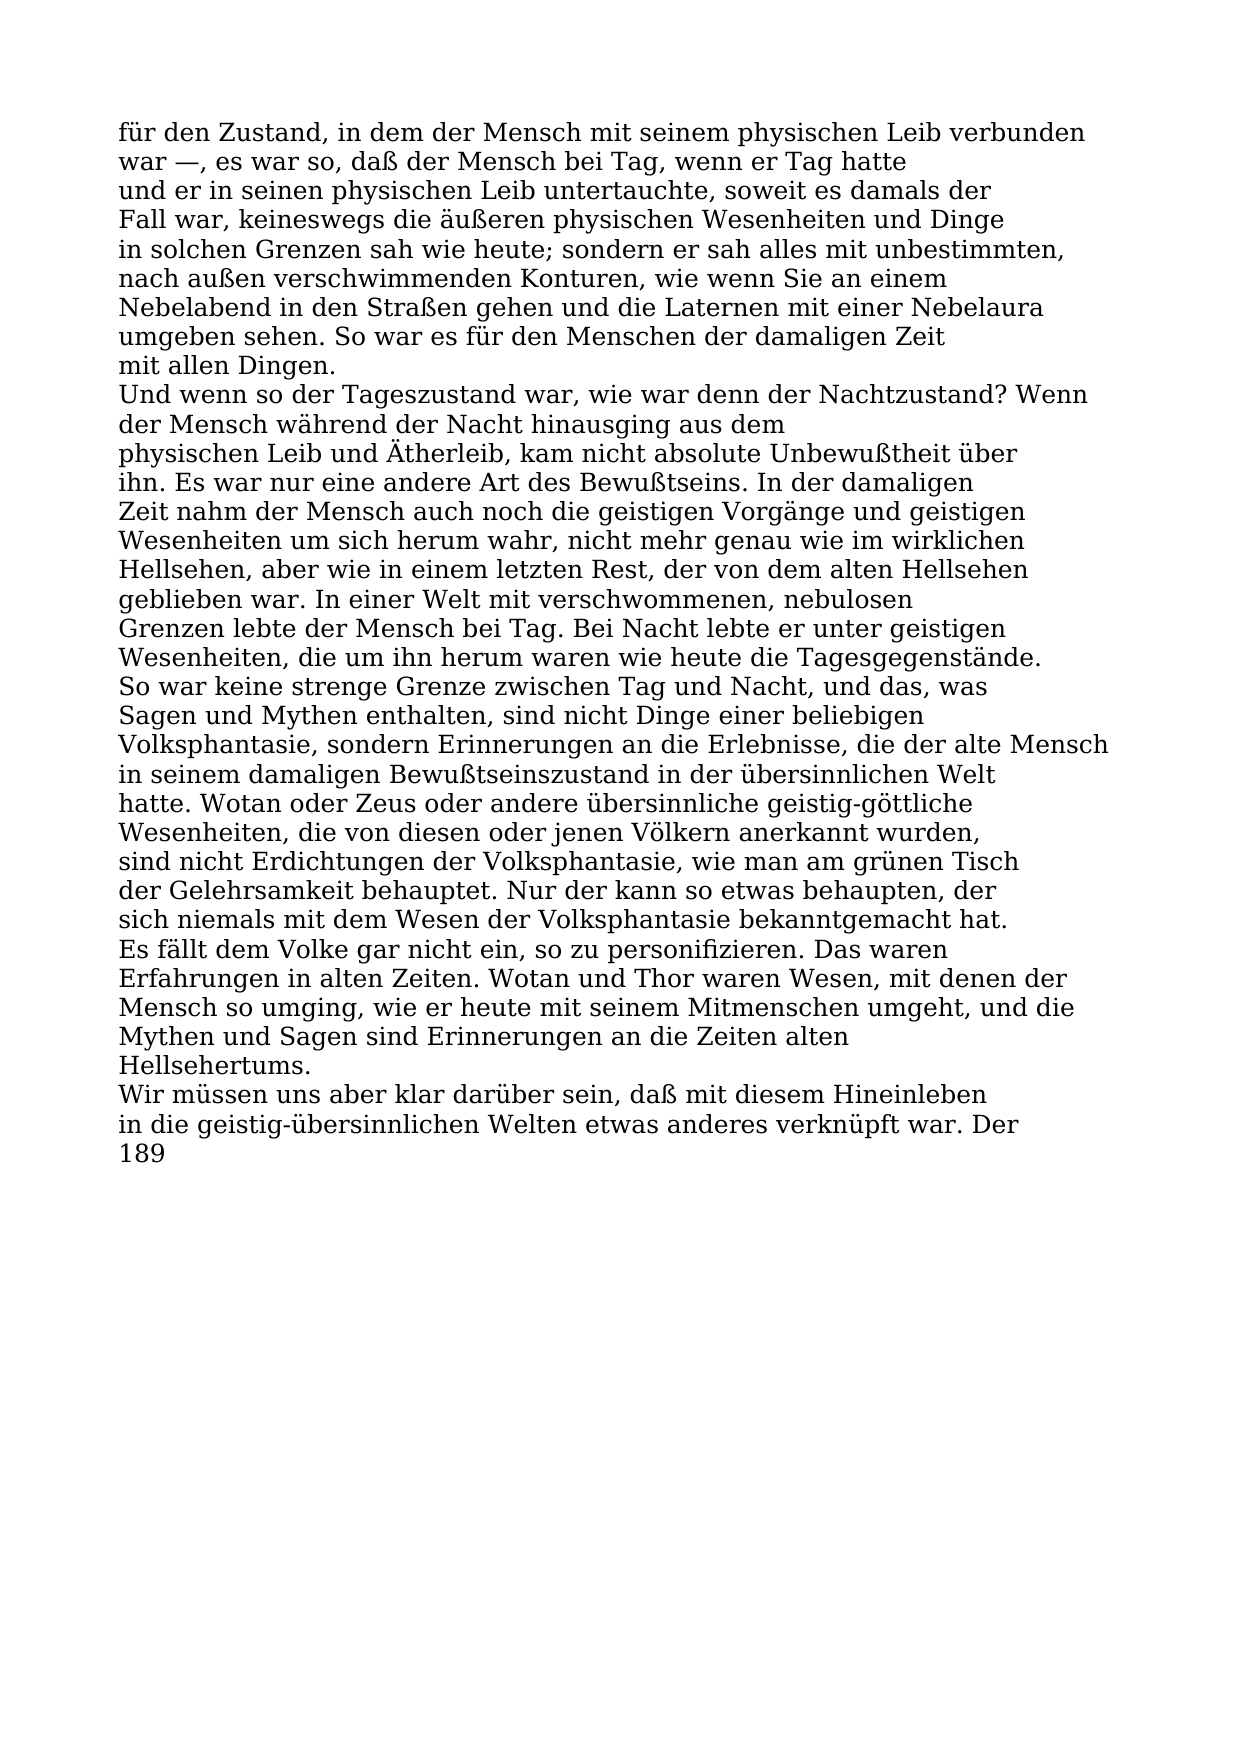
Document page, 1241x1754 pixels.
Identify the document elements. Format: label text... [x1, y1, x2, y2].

text Wesenheiten um sich herum wahr, nicht mehr genau wie im wirklichen [118, 526, 1122, 556]
text in solchen Grenzen sah wie heute; sondern er sah alles mit unbestimmten, nach außen verschwimmenden Konturen, wie wenn Sie an einem [118, 235, 1122, 293]
text So war keine strenge Grenze zwischen Tag und Nacht, und das, was [118, 672, 1122, 701]
text Erfahrungen in alten Zeiten. Wotan und Thor waren Wesen, mit denen der Mensch so umging, wie er heute mit seinem Mitmenschen umgeht, und die Mythen und Sagen sind Erinnerungen an die Zeiten alten [118, 964, 1122, 1051]
text Wir müssen uns aber klar darüber sein, daß mit diesem Hineinleben [118, 1081, 1122, 1110]
text ihn. Es war nur eine andere Art des Bewußtseins. In der damaligen [118, 468, 1122, 497]
text Fall war, keineswegs die äußeren physischen Wesenheiten und Dinge [118, 206, 1122, 235]
text mit allen Dingen. [118, 351, 1122, 381]
text Hellsehen, aber wie in einem letzten Rest, der von dem alten Hellsehen geblieben war. In einer Welt mit verschwommenen, nebulosen [118, 556, 1122, 614]
text Wesenheiten, die von diesen oder jenen Völkern anerkannt wurden, [118, 818, 1122, 847]
text der Gelehrsamkeit behauptet. Nur der kann so etwas behaupten, der [118, 876, 1122, 906]
text Wesenheiten, die um ihn herum waren wie heute die Tagesgegenstände. [118, 643, 1122, 672]
text Zeit nahm der Mensch auch noch die geistigen Vorgänge und geistigen [118, 497, 1122, 526]
text in die geistig-übersinnlichen Welten etwas anderes verknüpft war. Der [118, 1110, 1122, 1139]
text physischen Leib und Ätherleib, kam nicht absolute Unbewußtheit über [118, 439, 1122, 468]
text 189 [118, 1139, 1122, 1168]
text hatte. Wotan oder Zeus oder andere übersinnliche geistig-göttliche [118, 789, 1122, 818]
text in seinem damaligen Bewußtseinszustand in der übersinnlichen Welt [118, 760, 1122, 789]
text für den Zustand, in dem der Mensch mit seinem physischen Leib verbunden war —, es war so, daß der Mensch bei Tag, wenn er Tag hatte [118, 118, 1122, 176]
text Nebelabend in den Straßen gehen und die Laternen mit einer Nebelaura umgeben sehen. So war es für den Menschen der damaligen Zeit [118, 293, 1122, 351]
text Es fällt dem Volke gar nicht ein, so zu personifizieren. Das waren [118, 935, 1122, 964]
text Grenzen lebte der Mensch bei Tag. Bei Nacht lebte er unter geistigen [118, 614, 1122, 643]
text und er in seinen physischen Leib untertauchte, soweit es damals der [118, 176, 1122, 206]
text Und wenn so der Tageszustand war, wie war denn der Nachtzustand? Wenn der Mensch während der Nacht hinausging aus dem [118, 381, 1122, 439]
text Sagen und Mythen enthalten, sind nicht Dinge einer beliebigen Volksphantasie, sondern Erinnerungen an die Erlebnisse, die der alte Mensch [118, 701, 1122, 760]
text sind nicht Erdichtungen der Volksphantasie, wie man am grünen Tisch [118, 847, 1122, 876]
text sich niemals mit dem Wesen der Volksphantasie bekanntgemacht hat. [118, 906, 1122, 935]
text Hellsehertums. [118, 1051, 1122, 1081]
